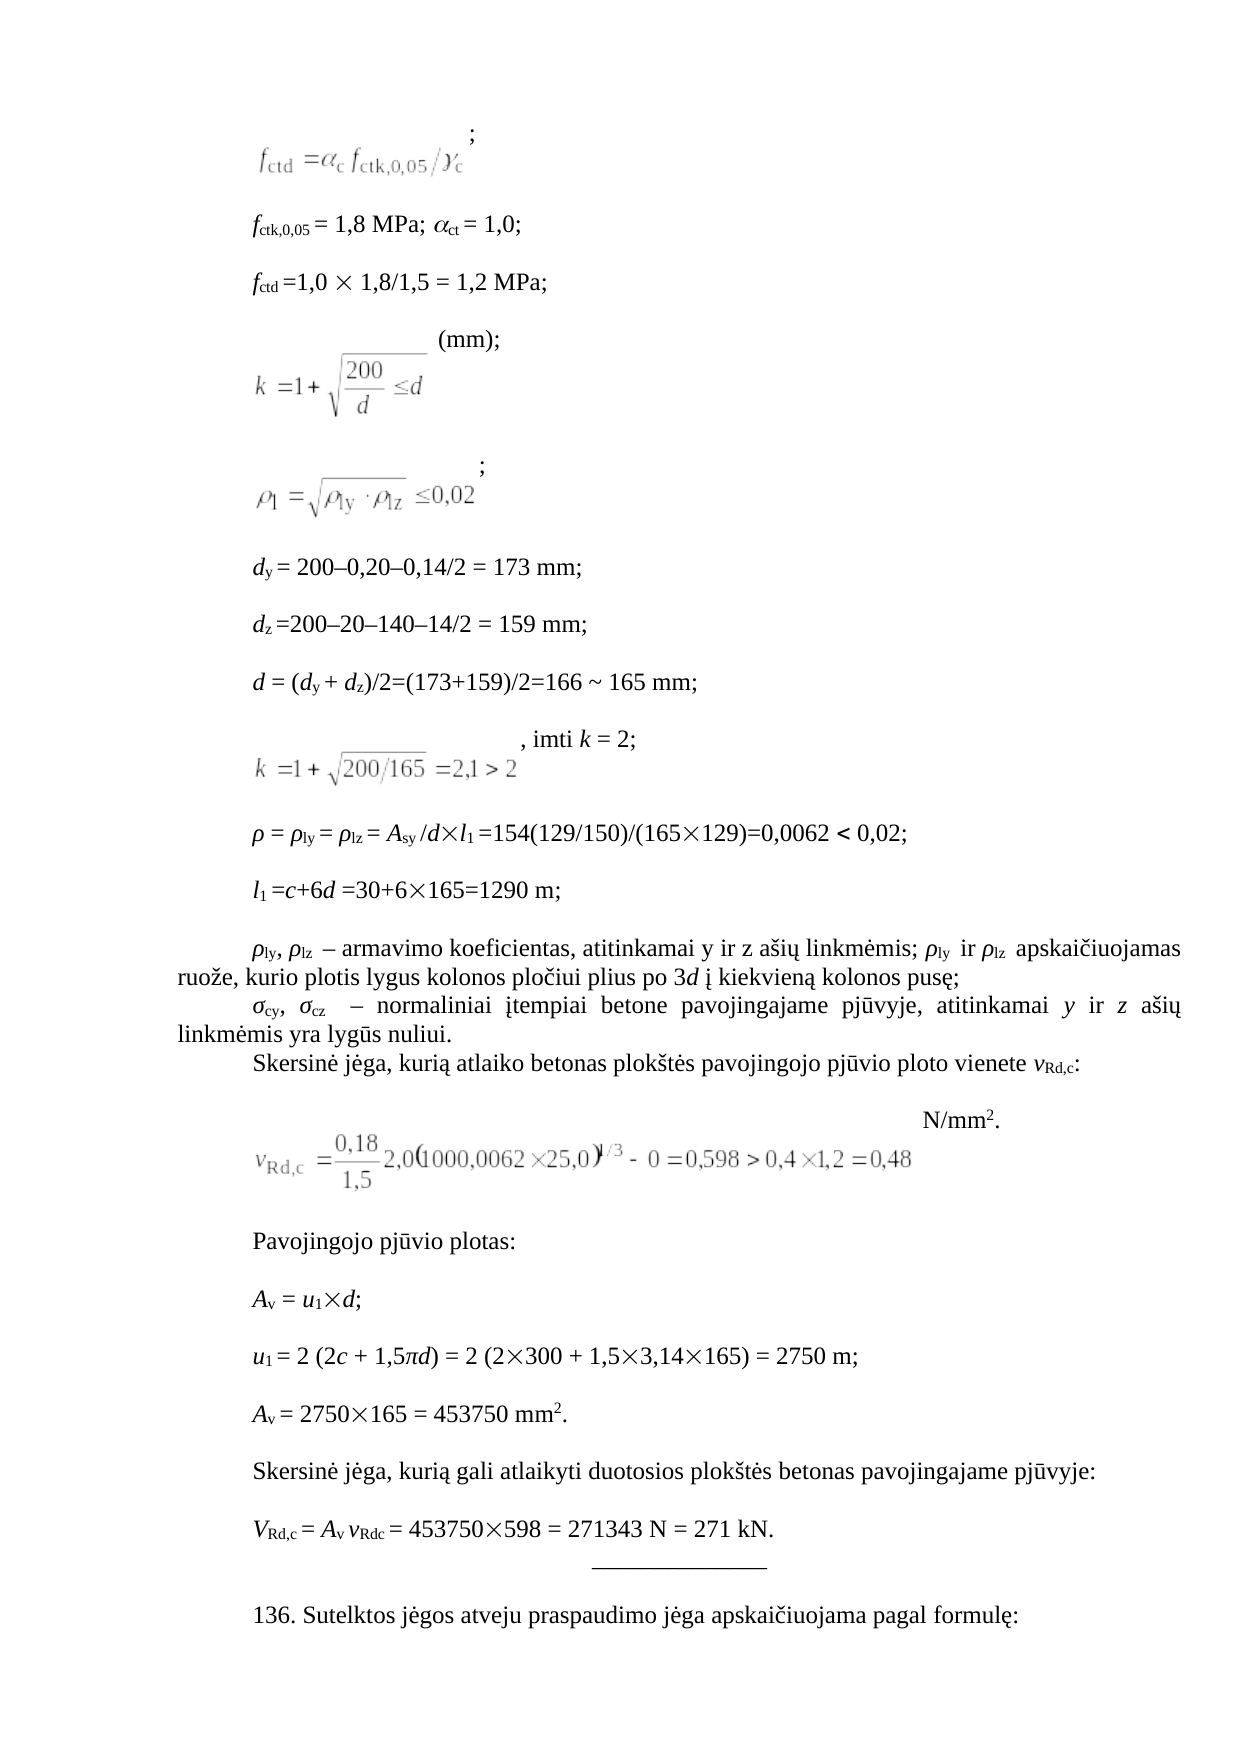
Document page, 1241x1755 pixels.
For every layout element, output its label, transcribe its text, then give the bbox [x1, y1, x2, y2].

text dz =200–20–140–14/2 = 159 mm; [177, 609, 1181, 638]
text ρ = ρly = ρlz = Asy /d´l1 =154(129/150)/(165´129)=0,0062 < 0,02; [177, 818, 1181, 847]
text dy = 200–0,20–0,14/2 = 173 mm; [177, 552, 1181, 580]
text fctd =1,0 ´ 1,8/1,5 = 1,2 MPa; [177, 267, 1181, 296]
text ; [177, 450, 1181, 523]
text , imti k = 2; [177, 724, 1181, 789]
text l1 =c+6d =30+6´165=1290 m; [177, 876, 1181, 904]
text N/mm2. [177, 1106, 1181, 1198]
text fctk,0,05 = 1,8 MPa; act = 1,0; [177, 209, 1181, 238]
text 136. Sutelktos jėgos atveju praspaudimo jėga apskaičiuojama pagal formulę: [177, 1600, 1181, 1629]
text ; [177, 118, 1181, 181]
text σcy, σcz – normaliniai įtempiai betone pavojingajame pjūvyje, atitinkamai y ir z ašių linkmėmis yra lygūs nuliui. [177, 991, 1181, 1048]
text u1 = 2 (2c + 1,5πd) = 2 (2´300 + 1,5´3,14´165) = 2750 m; [177, 1341, 1181, 1370]
text ρly, ρlz – armavimo koeficientas, atitinkamai y ir z ašių linkmėmis; ρly ir ρlz apskaičiuojamas ruože, kurio plotis lygus kolonos pločiui plius po 3d į kiekvieną kolonos pusę; [177, 933, 1181, 991]
text Pavojingojo pjūvio plotas: [177, 1226, 1181, 1255]
text ______________ [177, 1543, 1181, 1571]
text VRd,c = Av vRdc = 453750´598 = 271343 N = 271 kN. [177, 1514, 1181, 1543]
text (mm); [177, 324, 1181, 422]
text Skersinė jėga, kurią atlaiko betonas plokštės pavojingojo pjūvio ploto vienete vRd,c: [177, 1048, 1181, 1077]
text Av = u1´d; [177, 1284, 1181, 1313]
text d = (dy + dz)/2=(173+159)/2=166 ~ 165 mm; [177, 667, 1181, 695]
text Skersinė jėga, kurią gali atlaikyti duotosios plokštės betonas pavojingajame pjūvyje: [177, 1456, 1181, 1485]
text Av = 2750´165 = 453750 mm2. [177, 1399, 1181, 1428]
